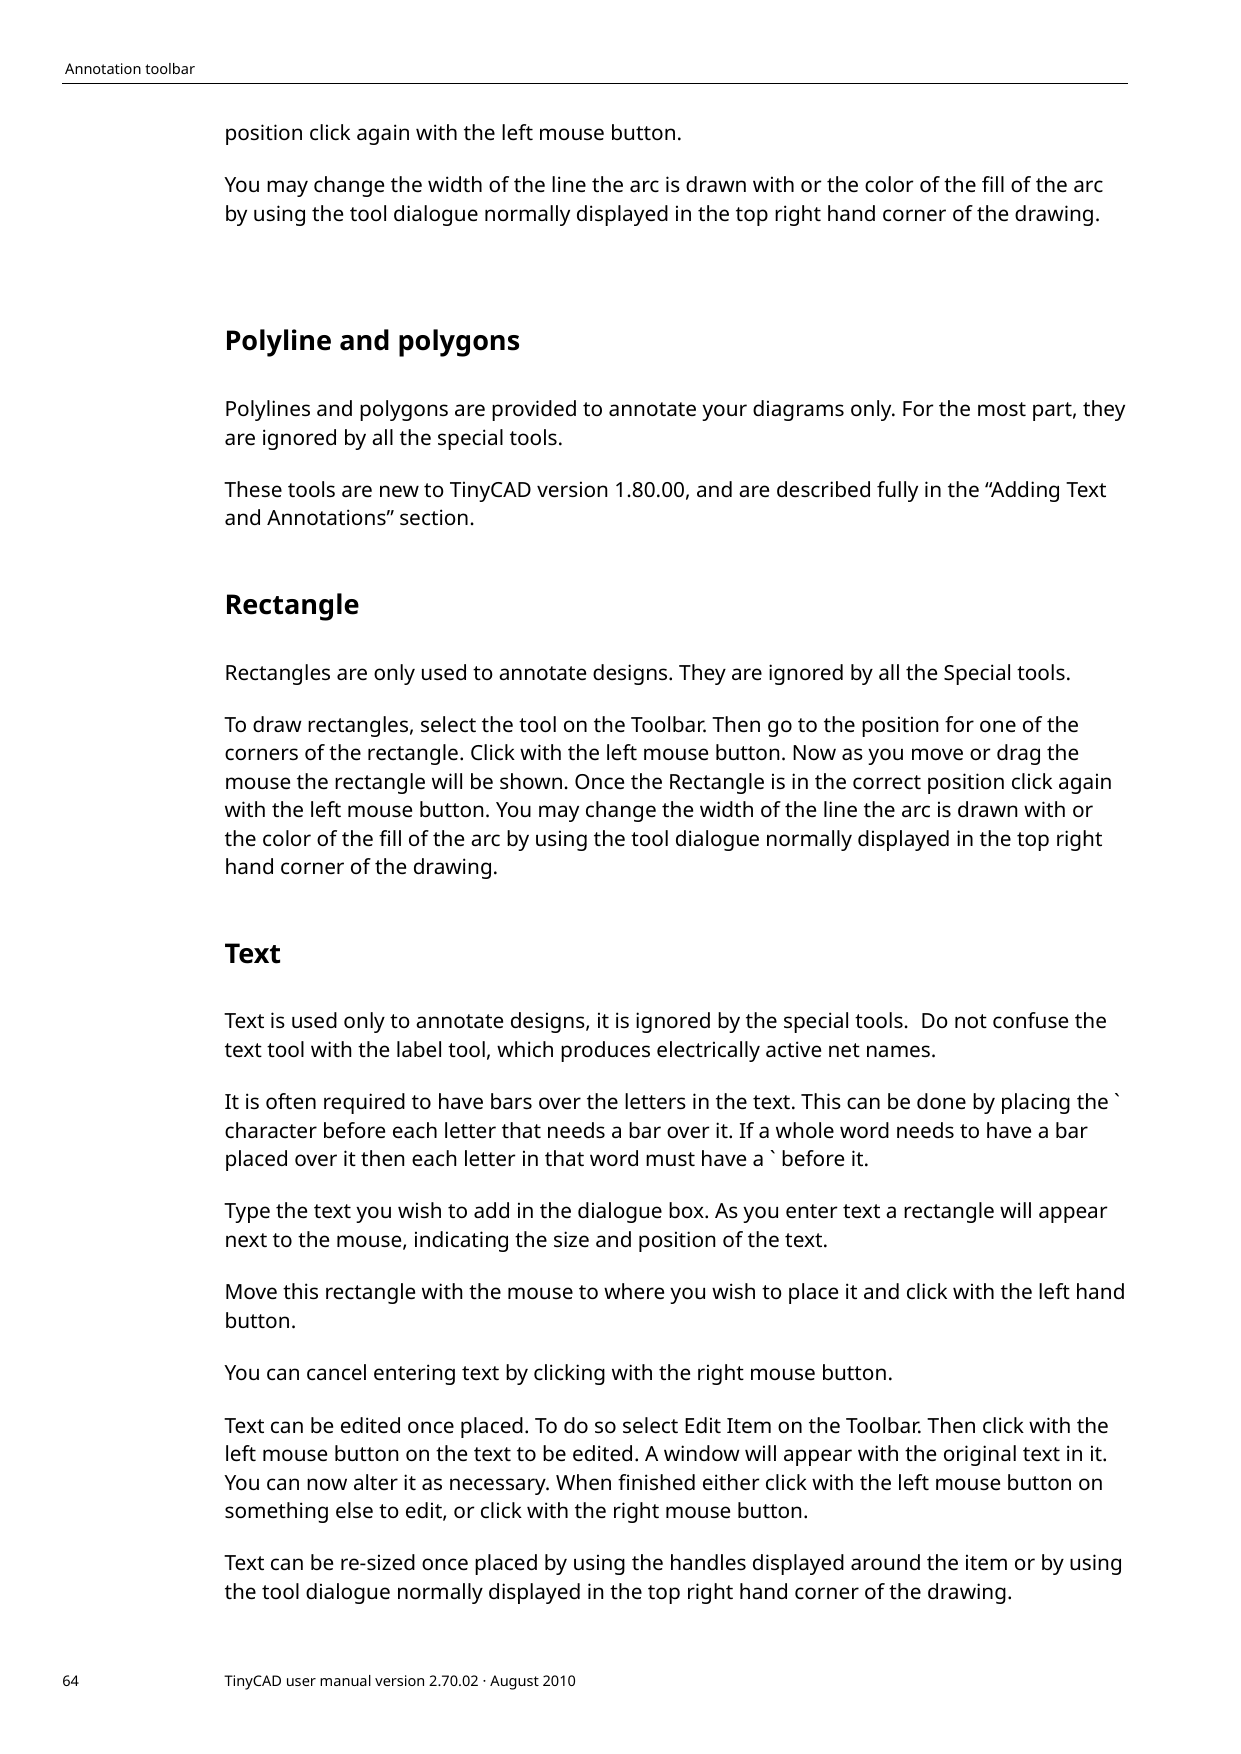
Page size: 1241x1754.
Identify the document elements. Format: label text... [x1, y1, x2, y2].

text Text can be edited once placed. To do so select Edit Item on the Toolbar. Then click with the left mouse button on the text to be edited. A window will appear with the original text in it. You can now alter it as necessary. When finished either click with the left mouse button on something else to edit, or click with the right mouse button. [224, 1411, 1128, 1524]
text It is often required to have bars over the letters in the text. This can be done by placing the ` character before each letter that needs a bar over it. If a whole word needs to have a bar placed over it then each letter in that word must have a ` before it. [224, 1087, 1128, 1173]
text Polylines and polygons are provided to annotate your diagrams only. For the most part, they are ignored by all the special tools. [224, 394, 1128, 451]
subtitle Polyline and polygons [224, 322, 1128, 358]
text Type the text you wish to add in the dialogue box. As you enter text a rectangle will appear next to the mouse, indicating the size and position of the text. [224, 1197, 1128, 1253]
text You can cancel entering text by clicking with the right mouse button. [224, 1358, 1128, 1387]
subtitle Text [224, 934, 1128, 971]
subtitle Rectangle [224, 585, 1128, 622]
text Text is used only to annotate designs, it is ignored by the special tools. Do not confuse the text tool with the label tool, which produces electrically active net names. [224, 1007, 1128, 1063]
text Move this rectangle with the mouse to where you wish to place it and click with the left hand button. [224, 1277, 1128, 1334]
text Text can be re-sized once placed by using the handles displayed around the item or by using the tool dialogue normally displayed in the top right hand corner of the drawing. [224, 1548, 1128, 1605]
text You may change the width of the line the arc is drawn with or the color of the fill of the arc by using the tool dialogue normally displayed in the top right hand corner of the drawing. [224, 171, 1128, 227]
text To draw rectangles, select the tool on the Toolbar. Then go to the position for one of the corners of the rectangle. Click with the left mouse button. Now as you move or drag the mouse the rectangle will be shown. Once the Rectangle is in the correct position click again with the left mouse button. You may change the width of the line the arc is drawn with or the color of the fill of the arc by using the tool dialogue normally displayed in the top right hand corner of the drawing. [224, 710, 1128, 881]
text position click again with the left mouse button. [224, 118, 1128, 147]
text These tools are new to TinyCAD version 1.80.00, and are described fully in the “Adding Text and Annotations” section. [224, 475, 1128, 532]
text Rectangles are only used to annotate designs. They are ignored by all the Special tools. [224, 658, 1128, 686]
